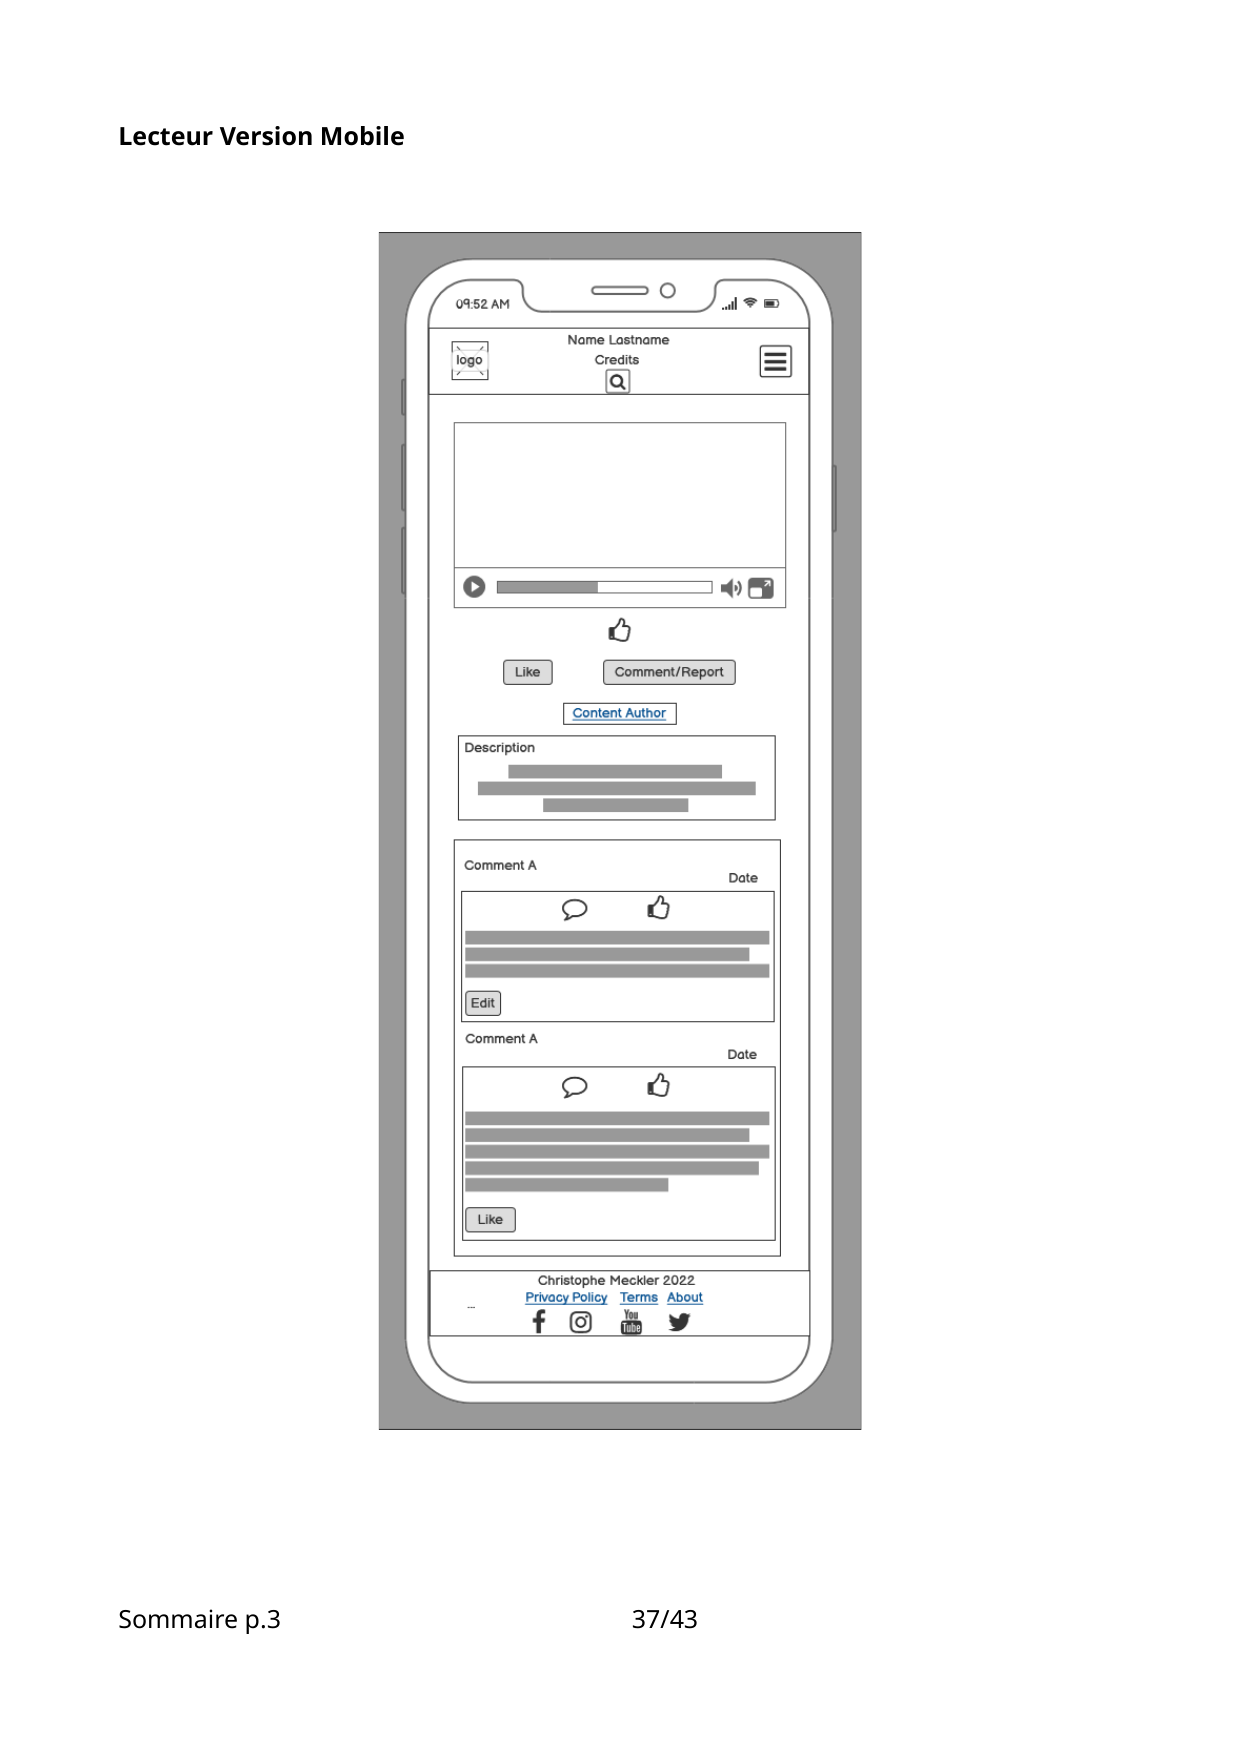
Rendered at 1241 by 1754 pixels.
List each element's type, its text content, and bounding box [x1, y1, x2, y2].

subtitle Lecteur Version Mobile [118, 118, 1122, 152]
picture [378, 232, 862, 1430]
